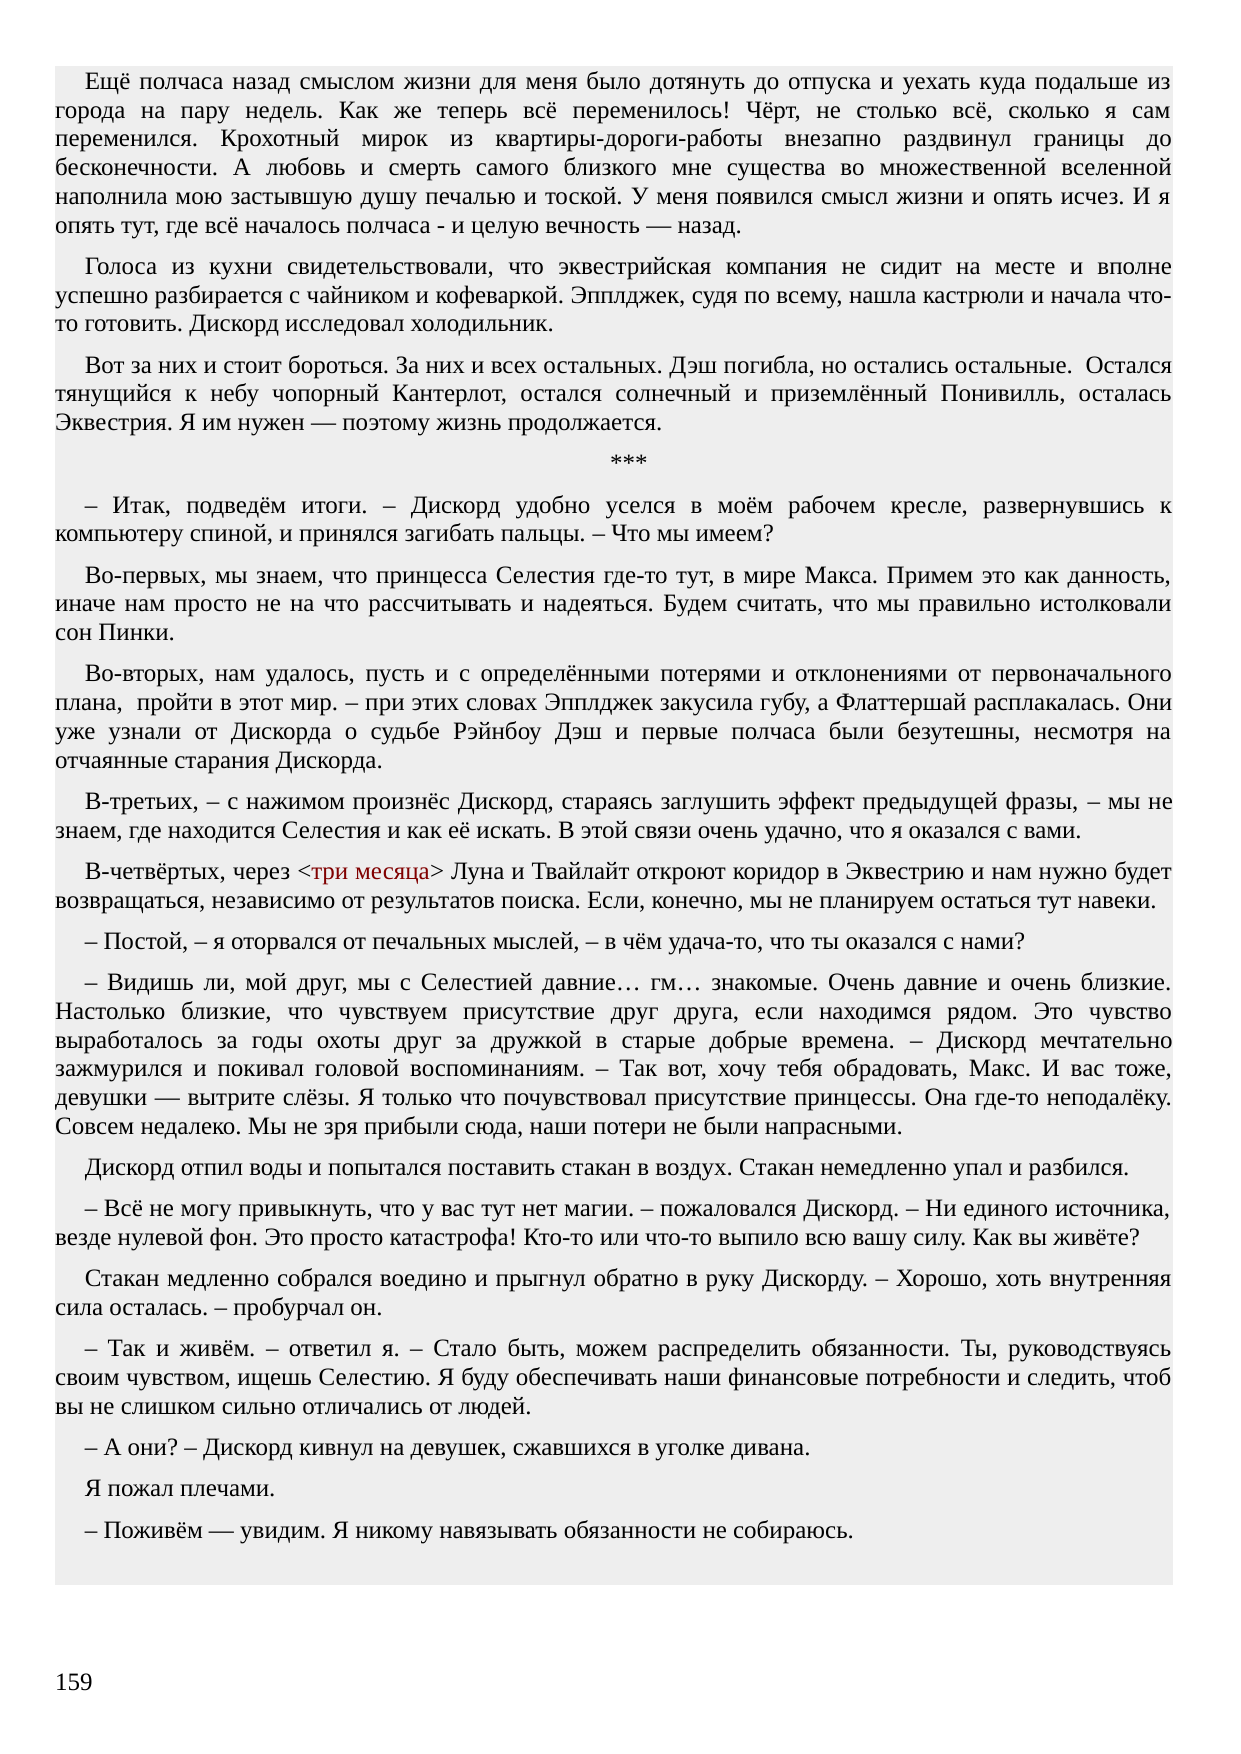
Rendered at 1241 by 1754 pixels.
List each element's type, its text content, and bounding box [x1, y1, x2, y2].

text Дискорд отпил воды и попытался поставить стакан в воздух. Стакан немедленно упал и разбился. [55, 1152, 1173, 1181]
text В-четвёртых, через <три месяца> Луна и Твайлайт откроют коридор в Эквестрию и нам нужно будет возвращаться, независимо от результатов поиска. Если, конечно, мы не планируем остаться тут навеки. [55, 856, 1173, 913]
text – Так и живём. – ответил я. – Стало быть, можем распределить обязанности. Ты, руководствуясь своим чувством, ищешь Селестию. Я буду обеспечивать наши финансовые потребности и следить, чтоб вы не слишком сильно отличались от людей. [55, 1333, 1173, 1420]
text Ещё полчаса назад смыслом жизни для меня было дотянуть до отпуска и уехать куда подальше из города на пару недель. Как же теперь всё переменилось! Чёрт, не столько всё, сколько я сам переменился. Крохотный мирок из квартиры-дороги-работы внезапно раздвинул границы до бесконечности. А любовь и смерть самого близкого мне существа во множественной вселенной наполнила мою застывшую душу печалью и тоской. У меня появился смысл жизни и опять исчез. И я опять тут, где всё началось полчаса - и целую вечность — назад. [55, 66, 1173, 238]
text Стакан медленно собрался воедино и прыгнул обратно в руку Дискорду. – Хорошо, хоть внутренняя сила осталась. – пробурчал он. [55, 1263, 1173, 1321]
text Я пожал плечами. [55, 1473, 1173, 1502]
text – А они? – Дискорд кивнул на девушек, сжавшихся в уголке дивана. [55, 1432, 1173, 1461]
text Голоса из кухни свидетельствовали, что эквестрийская компания не сидит на месте и вполне успешно разбирается с чайником и кофеваркой. Эпплджек, судя по всему, нашла кастрюли и начала что-то готовить. Дискорд исследовал холодильник. [55, 251, 1173, 337]
text – Всё не могу привыкнуть, что у вас тут нет магии. – пожаловался Дискорд. – Ни единого источника, везде нулевой фон. Это просто катастрофа! Кто-то или что-то выпило всю вашу силу. Как вы живёте? [55, 1193, 1173, 1251]
text Вот за них и стоит бороться. За них и всех остальных. Дэш погибла, но остались остальные. Остался тянущийся к небу чопорный Кантерлот, остался солнечный и приземлённый Понивилль, осталась Эквестрия. Я им нужен — поэтому жизнь продолжается. [55, 350, 1173, 436]
text – Итак, подведём итоги. – Дискорд удобно уселся в моём рабочем кресле, развернувшись к компьютеру спиной, и принялся загибать пальцы. – Что мы имеем? [55, 490, 1173, 547]
text Во-первых, мы знаем, что принцесса Селестия где-то тут, в мире Макса. Примем это как данность, иначе нам просто не на что рассчитывать и надеяться. Будем считать, что мы правильно истолковали сон Пинки. [55, 560, 1173, 646]
text – Поживём — увидим. Я никому навязывать обязанности не собираюсь. [55, 1515, 1173, 1543]
text – Постой, – я оторвался от печальных мыслей, – в чём удача-то, что ты оказался с нами? [55, 926, 1173, 955]
text В-третьих, – с нажимом произнёс Дискорд, стараясь заглушить эффект предыдущей фразы, – мы не знаем, где находится Селестия и как её искать. В этой связи очень удачно, что я оказался с вами. [55, 786, 1173, 843]
text *** [55, 448, 1173, 477]
text – Видишь ли, мой друг, мы с Селестией давние… гм… знакомые. Очень давние и очень близкие. Настолько близкие, что чувствуем присутствие друг друга, если находимся рядом. Это чувство выработалось за годы охоты друг за дружкой в старые добрые времена. – Дискорд мечтательно зажмурился и покивал головой воспоминаниям. – Так вот, хочу тебя обрадовать, Макс. И вас тоже, девушки — вытрите слёзы. Я только что почувствовал присутствие принцессы. Она где-то неподалёку. Совсем недалеко. Мы не зря прибыли сюда, наши потери не были напрасными. [55, 967, 1173, 1140]
text Во-вторых, нам удалось, пусть и с определёнными потерями и отклонениями от первоначального плана, пройти в этот мир. – при этих словах Эпплджек закусила губу, а Флаттершай расплакалась. Они уже узнали от Дискорда о судьбе Рэйнбоу Дэш и первые полчаса были безутешны, несмотря на отчаянные старания Дискорда. [55, 658, 1173, 773]
